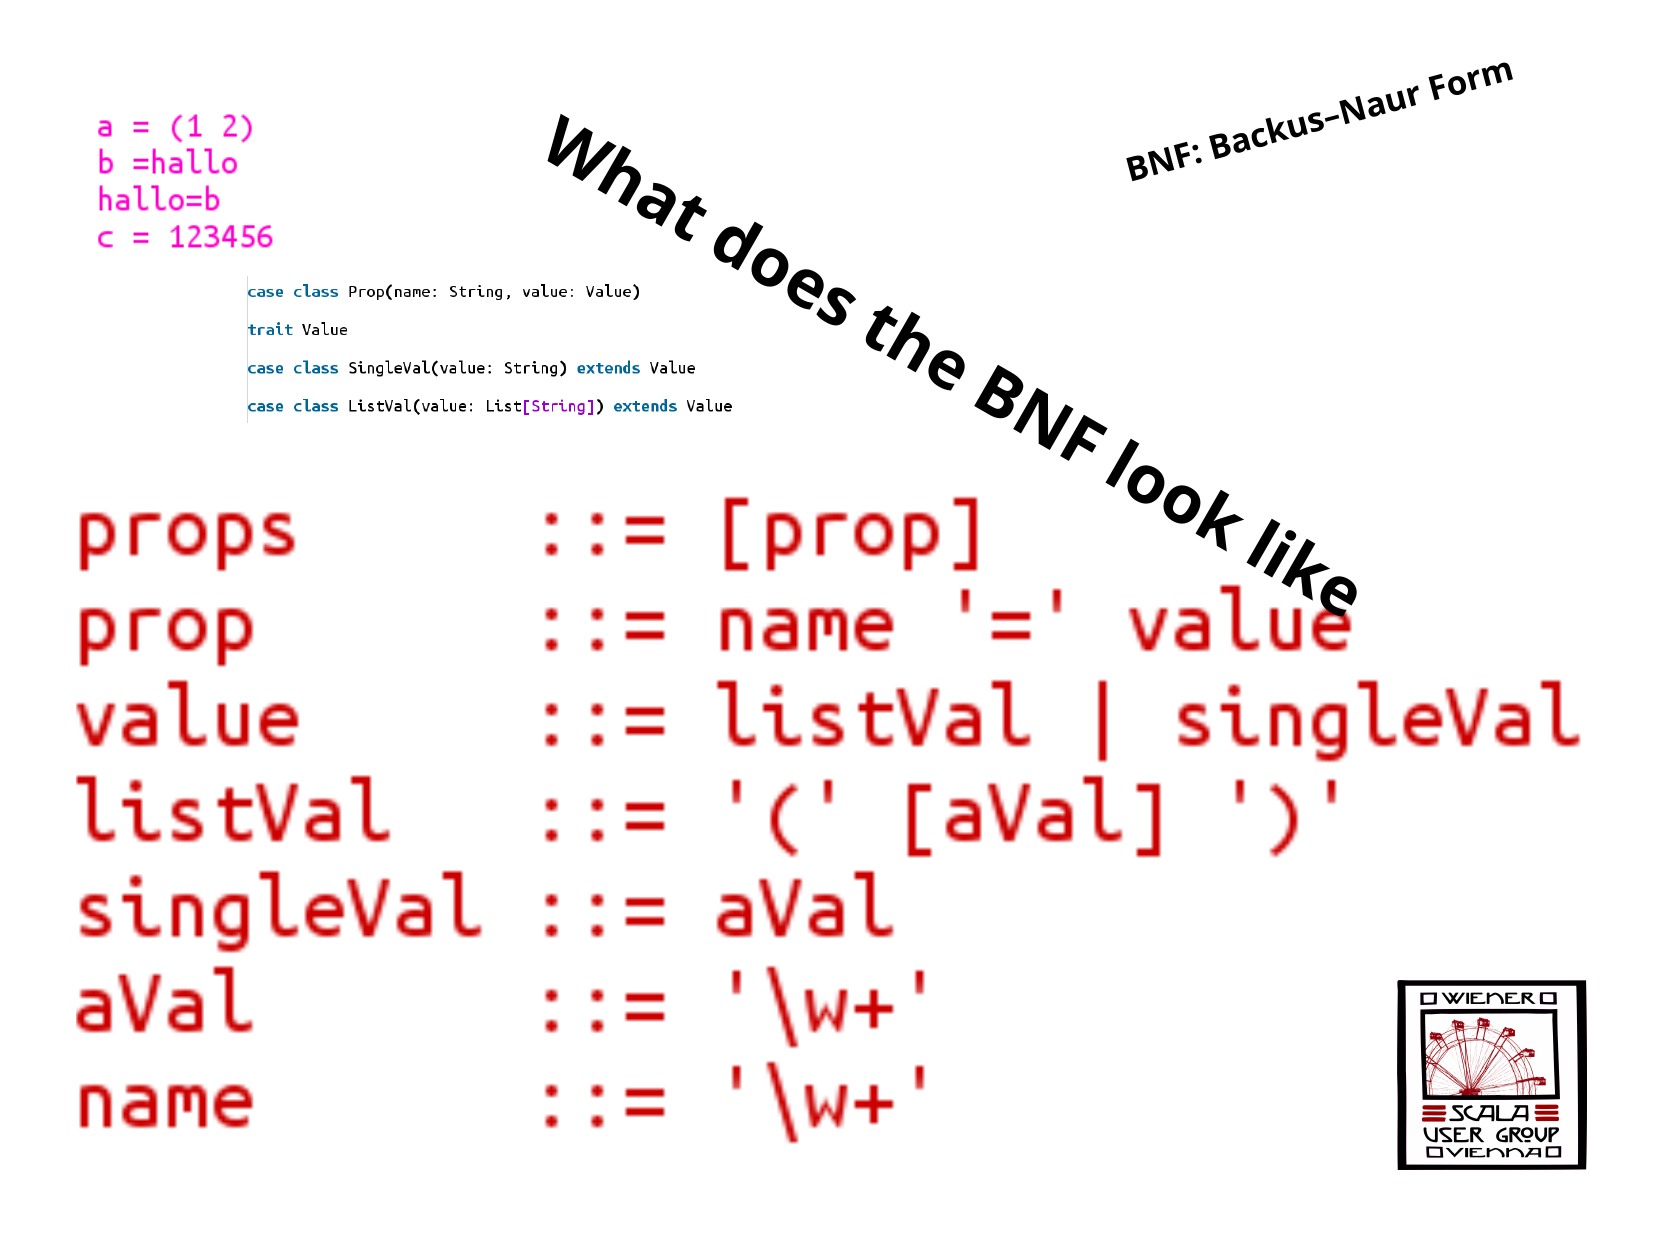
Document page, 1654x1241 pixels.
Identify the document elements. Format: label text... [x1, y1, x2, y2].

picture [98, 110, 278, 256]
text_box BNF: Backus–Naur Form [1104, 17, 1595, 212]
text_box What does the BNF look like [502, 80, 1569, 768]
picture [76, 479, 1605, 1177]
picture [247, 276, 738, 423]
